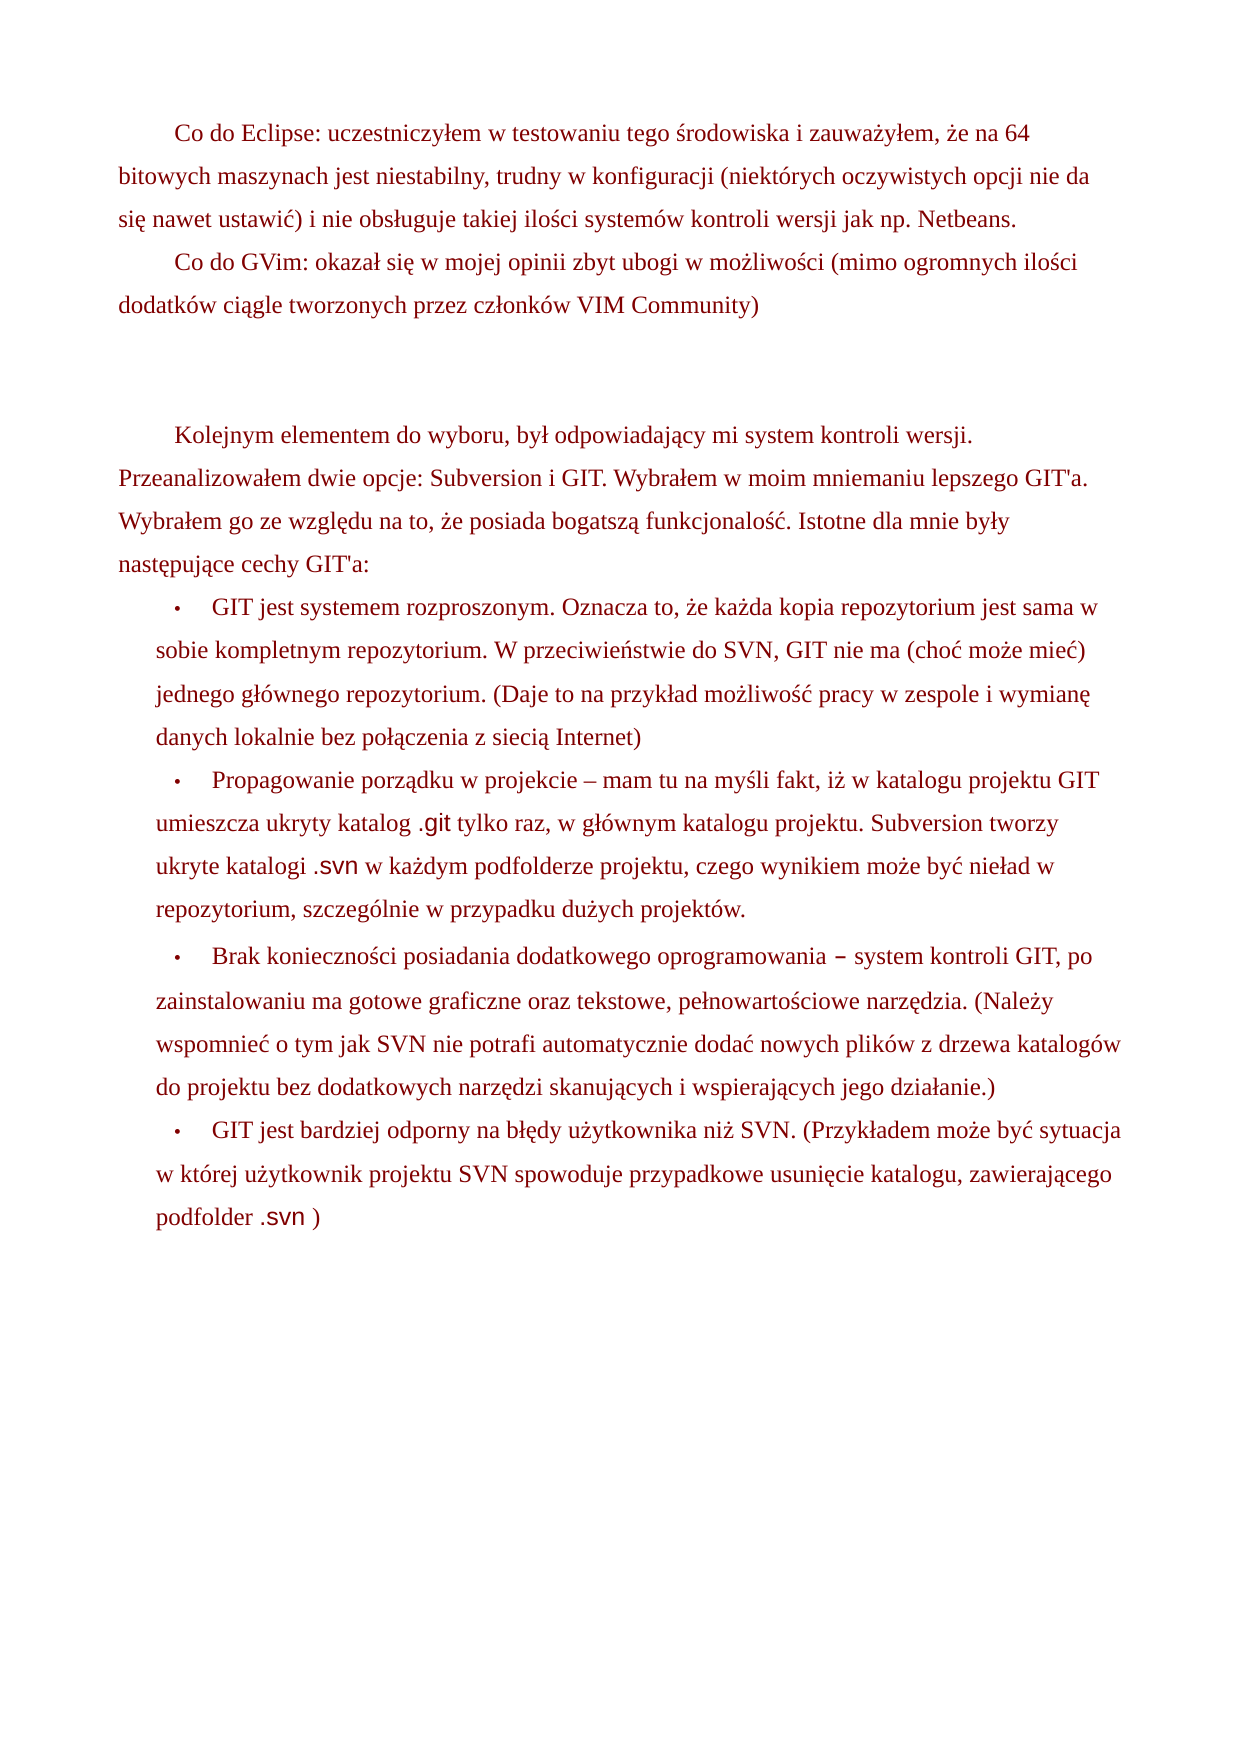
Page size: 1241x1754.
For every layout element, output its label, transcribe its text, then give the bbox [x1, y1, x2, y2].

list GIT jest bardziej odporny na błędy użytkownika niż SVN. (Przykładem może być sytuacja w której użytkownik projektu SVN spowoduje przypadkowe usunięcie katalogu, zawierającego podfolder .svn ) [118, 1116, 1122, 1231]
list GIT jest systemem rozproszonym. Oznacza to, że każda kopia repozytorium jest sama w sobie kompletnym repozytorium. W przeciwieństwie do SVN, GIT nie ma (choć może mieć) jednego głównego repozytorium. (Daje to na przykład możliwość pracy w zespole i wymianę danych lokalnie bez połączenia z siecią Internet) [118, 592, 1122, 751]
list Brak konieczności posiadania dodatkowego oprogramowania – system kontroli GIT, po zainstalowaniu ma gotowe graficzne oraz tekstowe, pełnowartościowe narzędzia. (Należy wspomnieć o tym jak SVN nie potrafi automatycznie dodać nowych plików z drzewa katalogów do projektu bez dodatkowych narzędzi skanujących i wspierających jego działanie.) [118, 938, 1122, 1101]
text Co do Eclipse: uczestniczyłem w testowaniu tego środowiska i zauważyłem, że na 64 bitowych maszynach jest niestabilny, trudny w konfiguracji (niektórych oczywistych opcji nie da się nawet ustawić) i nie obsługuje takiej ilości systemów kontroli wersji jak np. Netbeans. [118, 118, 1122, 233]
list Propagowanie porządku w projekcie – mam tu na myśli fakt, iż w katalogu projektu GIT umieszcza ukryty katalog .git tylko raz, w głównym katalogu projektu. Subversion tworzy ukryte katalogi .svn w każdym podfolderze projektu, czego wynikiem może być nieład w repozytorium, szczególnie w przypadku dużych projektów. [118, 765, 1122, 923]
text Kolejnym elementem do wyboru, był odpowiadający mi system kontroli wersji. Przeanalizowałem dwie opcje: Subversion i GIT. Wybrałem w moim mniemaniu lepszego GIT'a. Wybrałem go ze względu na to, że posiada bogatszą funkcjonalość. Istotne dla mnie były następujące cechy GIT'a: [118, 420, 1122, 578]
text Co do GVim: okazał się w mojej opinii zbyt ubogi w możliwości (mimo ogromnych ilości dodatków ciągle tworzonych przez członków VIM Community) [118, 247, 1122, 319]
